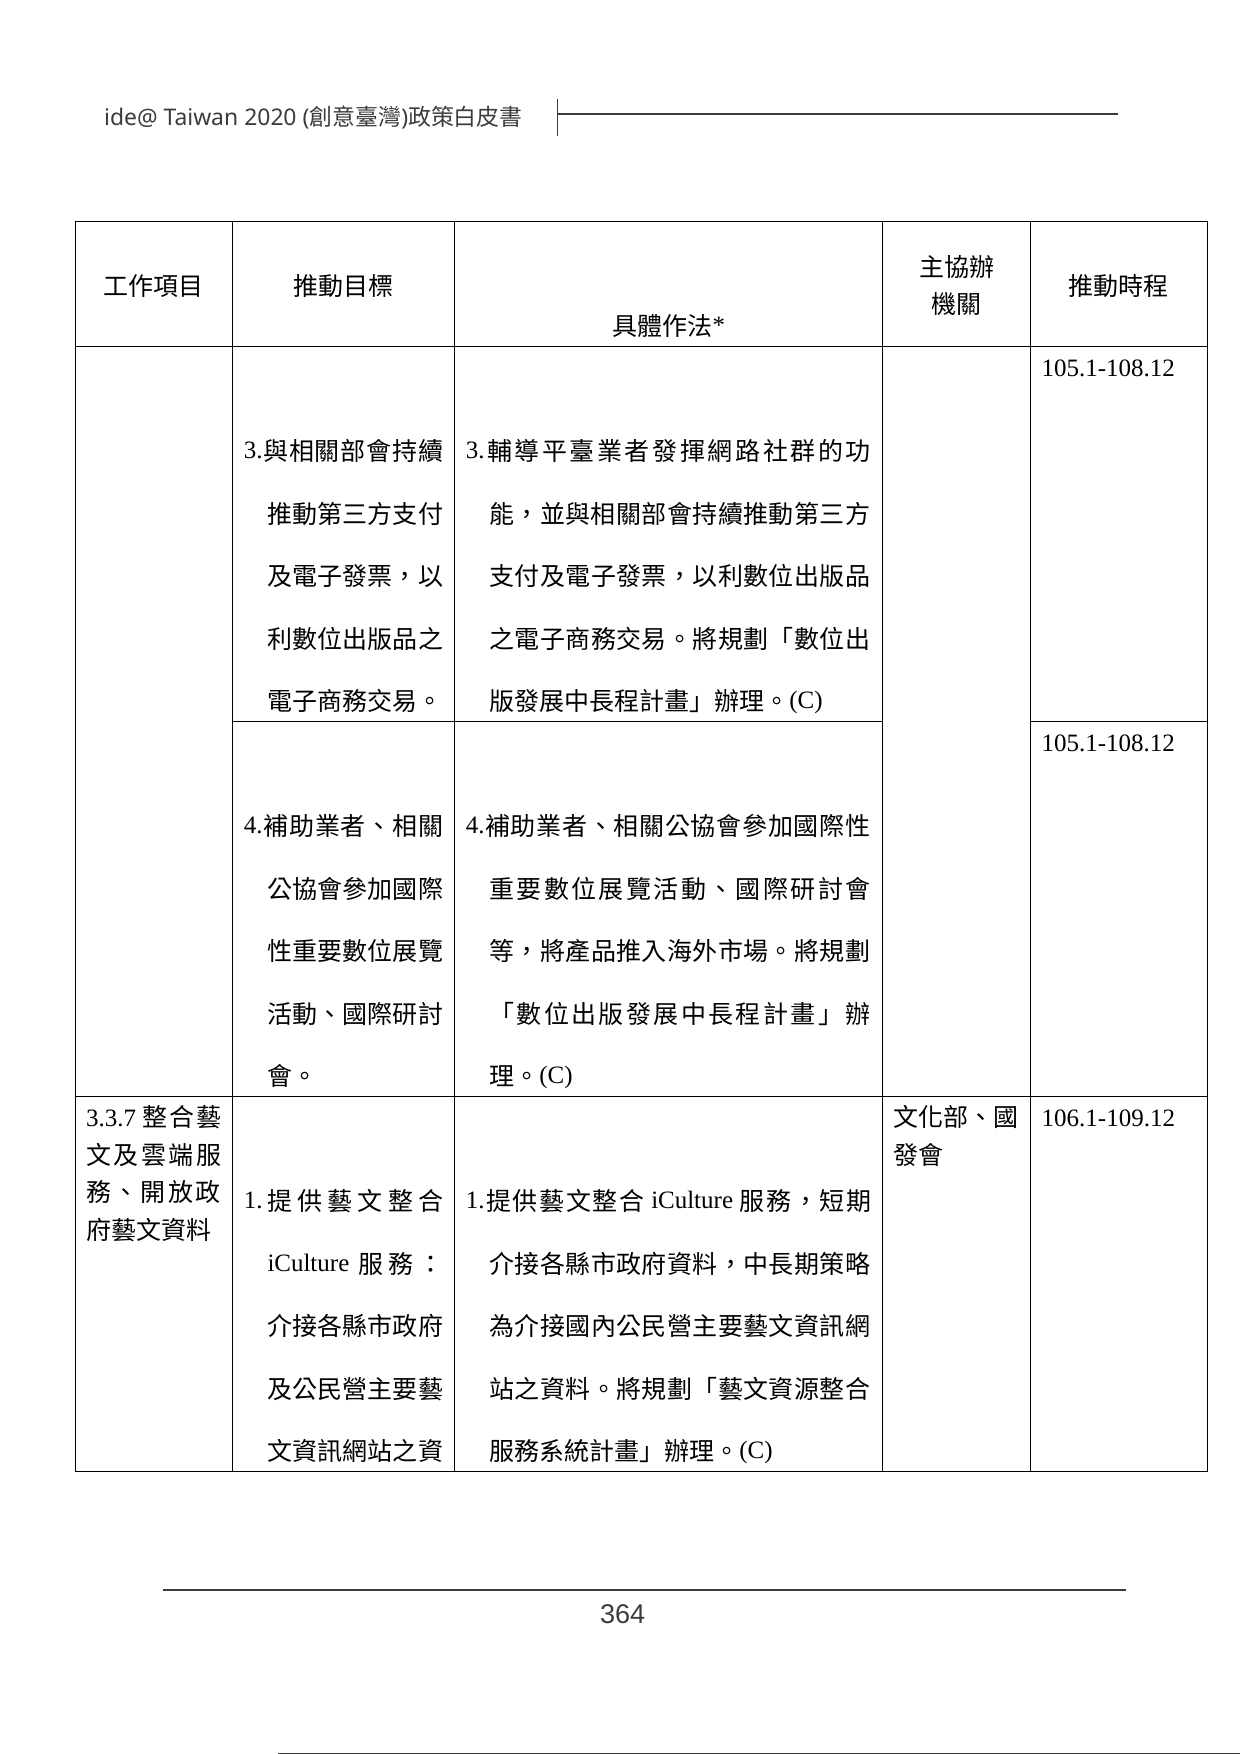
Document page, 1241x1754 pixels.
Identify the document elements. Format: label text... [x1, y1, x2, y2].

table_cell 3.與相關部會持續推動第三方支付及電子發票，以利數位出版品之電子商務交易。 [233, 347, 454, 721]
table_cell 4.補助業者、相關公協會參加國際性重要數位展覽活動、國際研討會。 [233, 722, 454, 1096]
table_header 推動時程 [1031, 222, 1207, 346]
table_cell [883, 347, 1030, 1096]
table_cell 文化部、國發會 [883, 1097, 1030, 1471]
table_cell 4.補助業者、相關公協會參加國際性重要數位展覽活動、國際研討會等，將產品推入海外市場。將規劃「數位出版發展中長程計畫」辦理。(C) [455, 722, 882, 1096]
table_header 主協辦 機關 [883, 222, 1030, 346]
table_cell 1.提供藝文整合iCulture服務：介接各縣市政府及公民營主要藝文資訊網站之資 [233, 1097, 454, 1471]
table_cell 106.1-109.12 [1031, 1097, 1207, 1471]
table_cell [76, 347, 232, 1096]
table_cell 1.提供藝文整合iCulture服務，短期介接各縣市政府資料，中長期策略為介接國內公民營主要藝文資訊網站之資料。將規劃「藝文資源整合服務系統計畫」辦理。(C) [455, 1097, 882, 1471]
table_cell 3.輔導平臺業者發揮網路社群的功能，並與相關部會持續推動第三方支付及電子發票，以利數位出版品之電子商務交易。將規劃「數位出版發展中長程計畫」辦理。(C) [455, 347, 882, 721]
table_cell 3.3.7整合藝文及雲端服務、開放政府藝文資料 [76, 1097, 232, 1471]
table_header 具體作法* [455, 222, 882, 346]
table_header 推動目標 [233, 222, 454, 346]
table_cell 105.1-108.12 [1031, 347, 1207, 721]
table_header 工作項目 [76, 222, 232, 346]
table_cell 105.1-108.12 [1031, 722, 1207, 1096]
